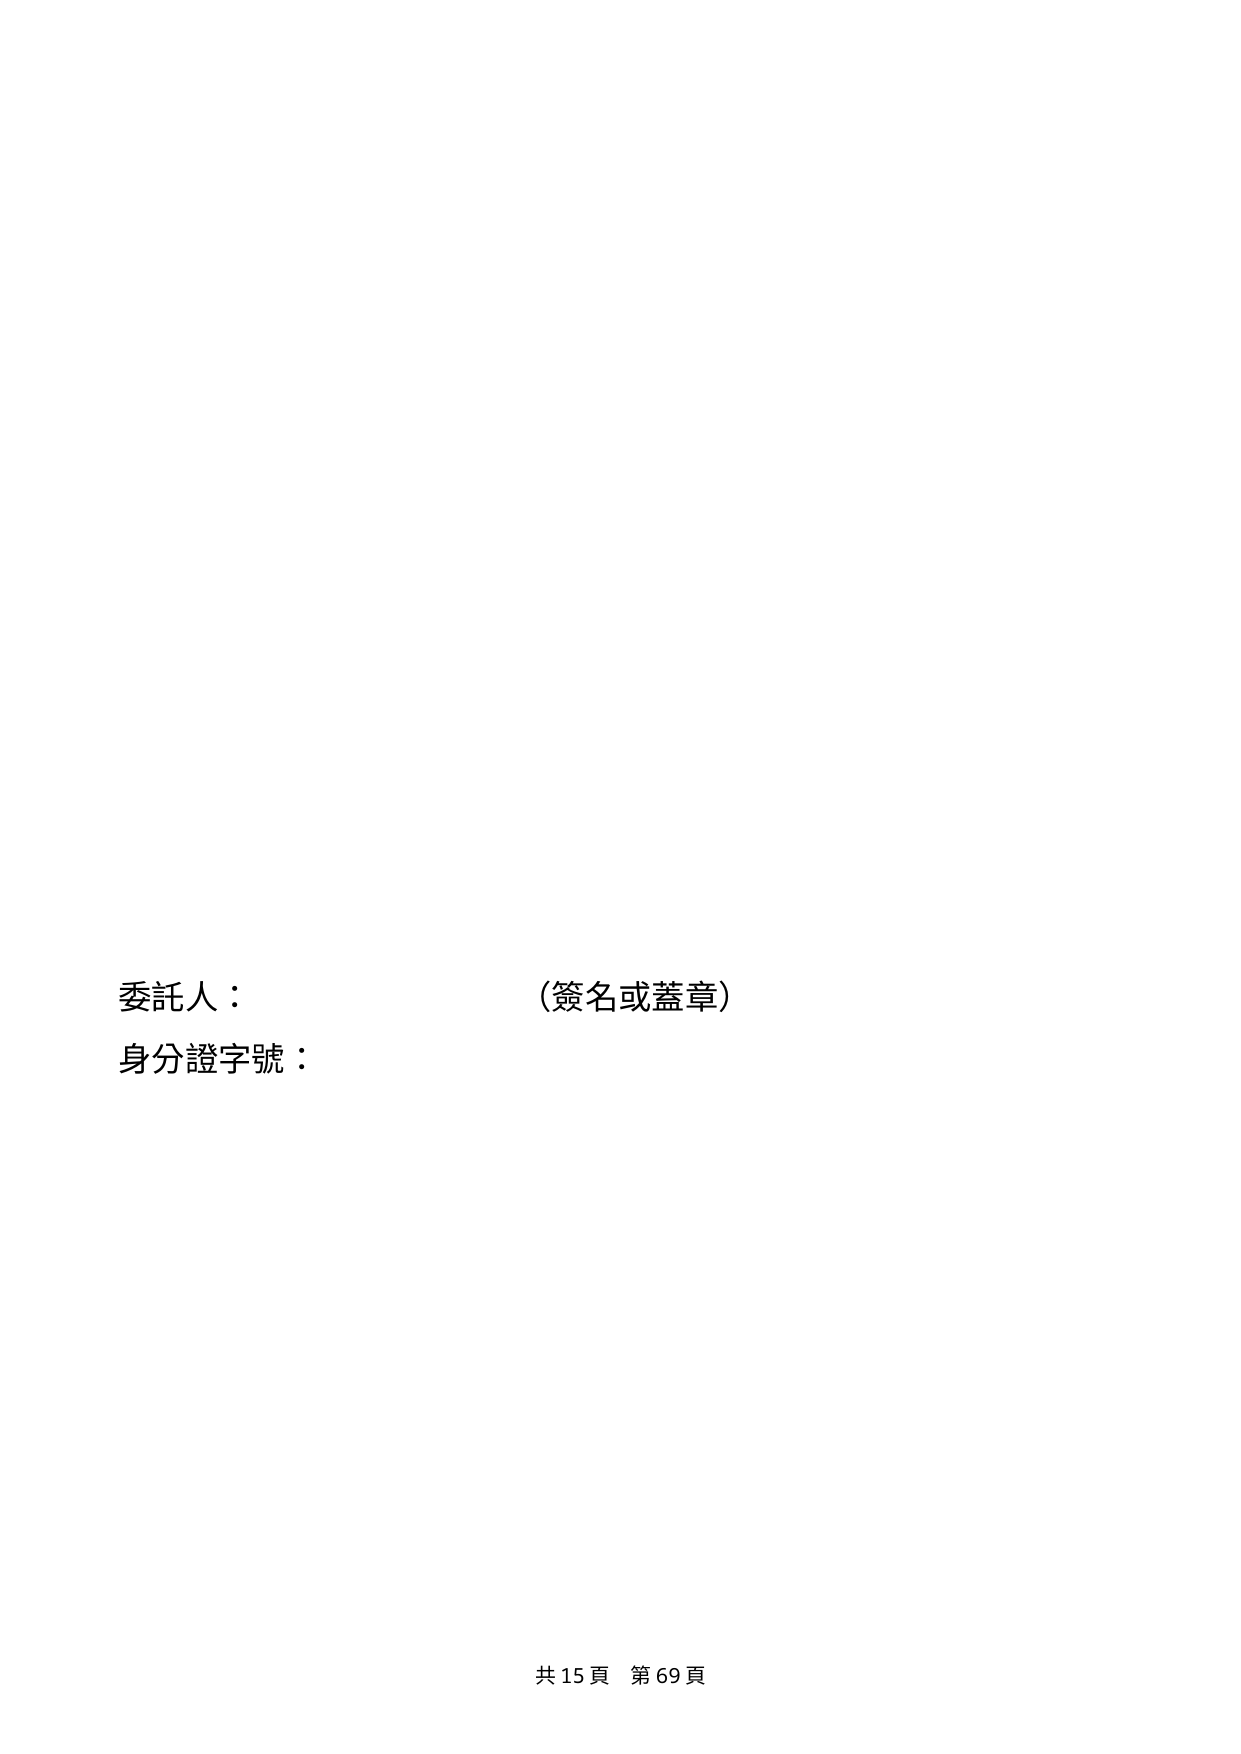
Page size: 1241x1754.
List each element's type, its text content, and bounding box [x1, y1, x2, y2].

text 身分證字號： [118, 1016, 1122, 1078]
text 委託人： （簽名或蓋章） [118, 953, 1122, 1016]
